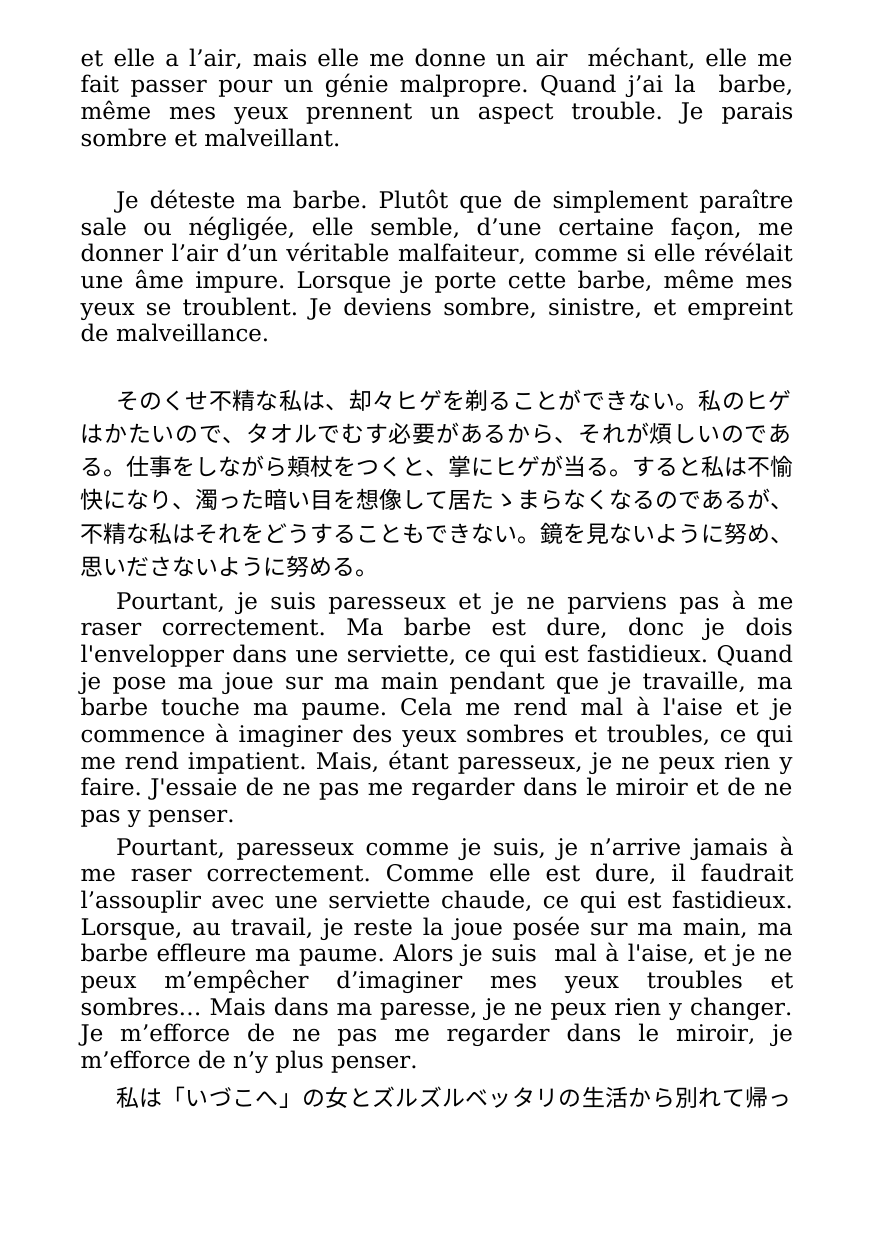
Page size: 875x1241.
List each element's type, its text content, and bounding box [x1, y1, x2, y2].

text et elle a l’air, mais elle me donne un air méchant, elle me fait passer pour un génie malpropre. Quand j’ai la barbe, même mes yeux prennent un aspect trouble. Je parais sombre et malveillant. [80, 45, 794, 152]
text Pourtant, paresseux comme je suis, je n’arrive jamais à me raser correctement. Comme elle est dure, il faudrait l’assouplir avec une serviette chaude, ce qui est fastidieux. Lorsque, au travail, je reste la joue posée sur ma main, ma barbe effleure ma paume. Alors je suis mal à l'aise, et je ne peux m’empêcher d’imaginer mes yeux troubles et sombres… Mais dans ma paresse, je ne peux rien y changer. Je m’efforce de ne pas me regarder dans le miroir, je m’efforce de n’y plus penser. [80, 834, 794, 1074]
text 私は「いづこへ」の女とズルズルベッタリの生活から別れて帰っ [80, 1080, 794, 1113]
text Pourtant, je suis paresseux et je ne parviens pas à me raser correctement. Ma barbe est dure, donc je dois l'envelopper dans une serviette, ce qui est fastidieux. Quand je pose ma joue sur ma main pendant que je travaille, ma barbe touche ma paume. Cela me rend mal à l'aise et je commence à imaginer des yeux sombres et troubles, ce qui me rend impatient. Mais, étant paresseux, je ne peux rien y faire. J'essaie de ne pas me regarder dans le miroir et de ne pas y penser. [80, 588, 794, 828]
text そのくせ不精な私は、却々ヒゲを剃ることができない。私のヒゲはかたいので、タオルでむす必要があるから、それが煩しいのである。仕事をしながら頬杖をつくと、掌にヒゲが当る。すると私は不愉快になり、濁った暗い目を想像して居たゝまらなくなるのであるが、不精な私はそれをどうすることもできない。鏡を見ないように努め、思いださないように努める。 [80, 382, 794, 582]
text Je déteste ma barbe. Plutôt que de simplement paraître sale ou négligée, elle semble, d’une certaine façon, me donner l’air d’un véritable malfaiteur, comme si elle révélait une âme impure. Lorsque je porte cette barbe, même mes yeux se troublent. Je deviens sombre, sinistre, et empreint de malveillance. [80, 187, 794, 347]
